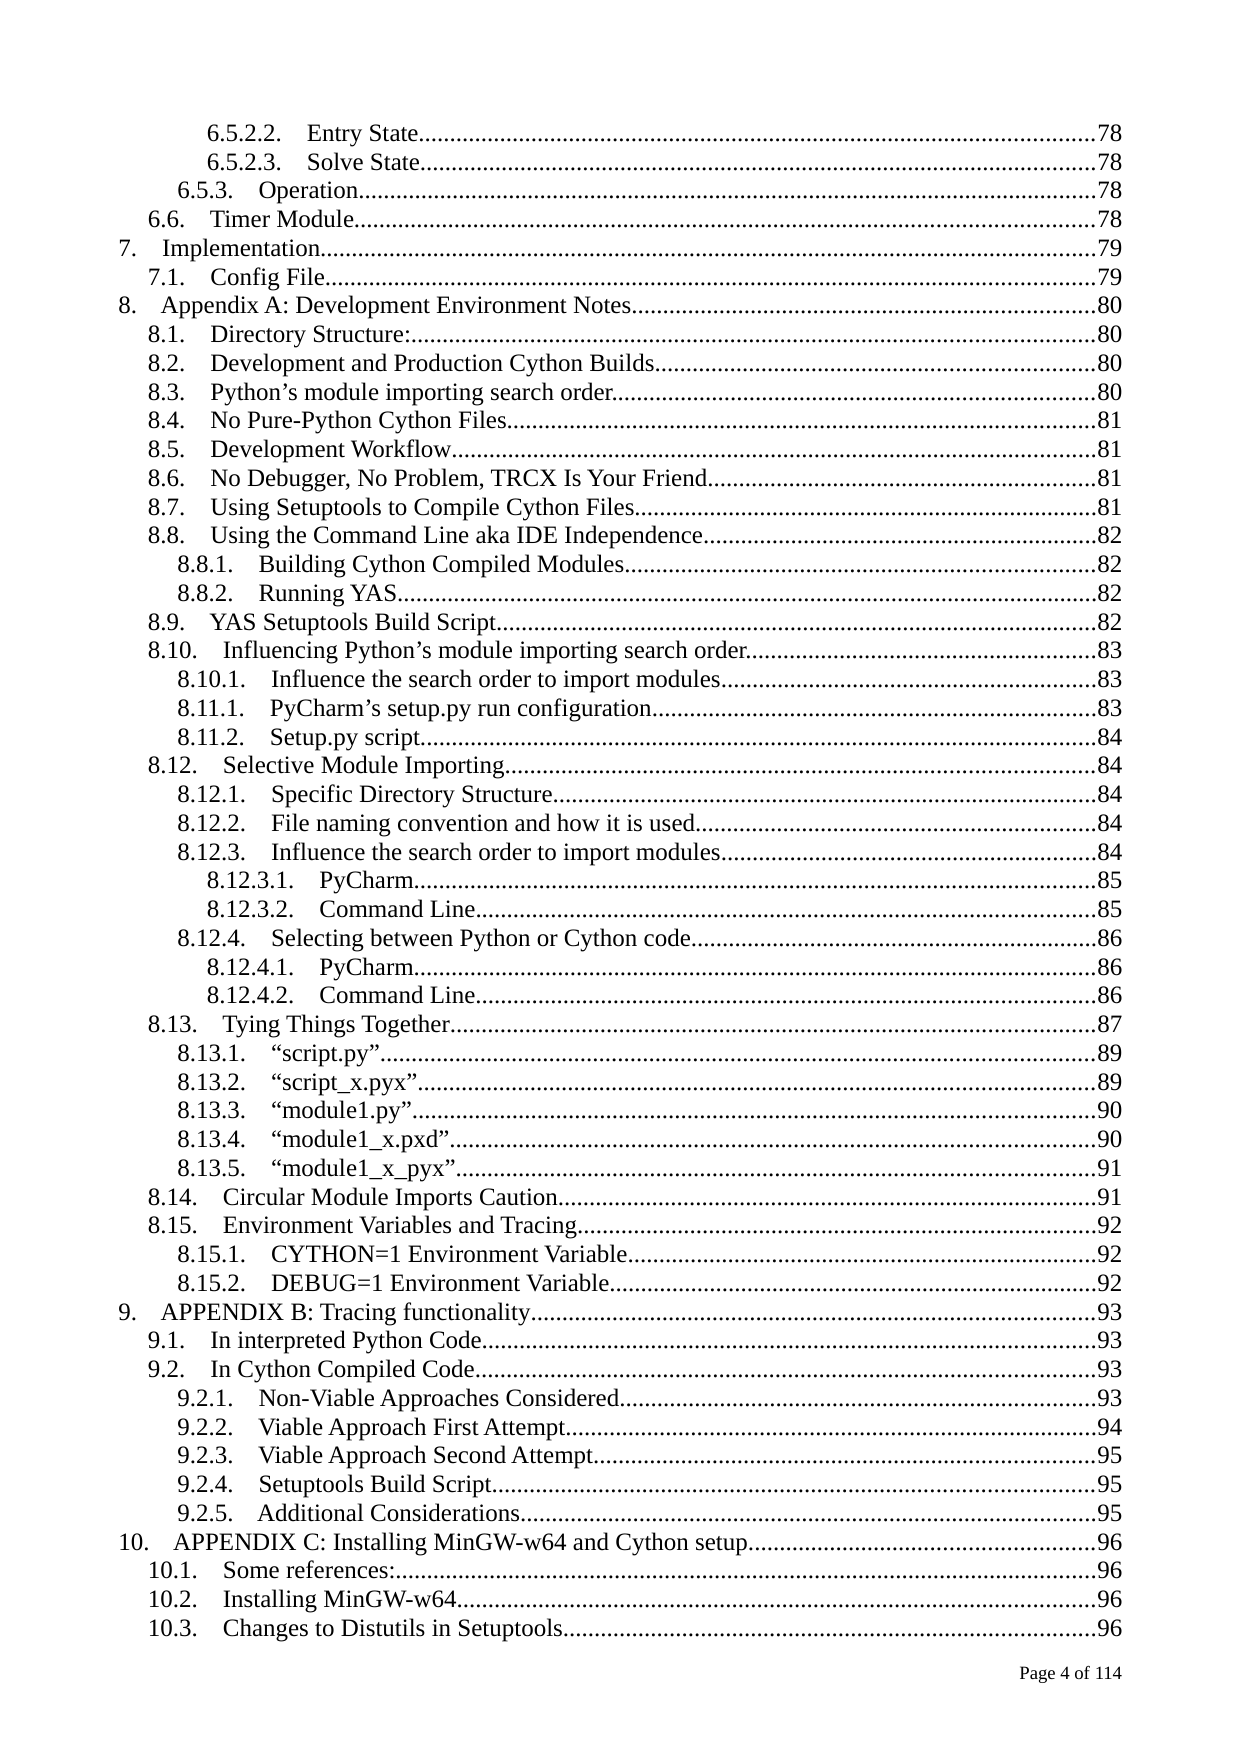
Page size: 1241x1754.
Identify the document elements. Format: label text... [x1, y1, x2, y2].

text 8.2. Development and Production Cython Builds 80 [148, 348, 1122, 377]
text 9.2.1. Non-Viable Approaches Considered 93 [177, 1383, 1122, 1412]
text 8.12.3.1. PyCharm 85 [207, 866, 1122, 894]
text 8.13.1. “script.py” 89 [177, 1038, 1122, 1067]
text 9.2.2. Viable Approach First Attempt 94 [177, 1412, 1122, 1441]
text 9.2. In Cython Compiled Code 93 [148, 1354, 1122, 1383]
text 8.11.2. Setup.py script. 84 [177, 722, 1122, 751]
text 8.13.5. “module1_x_pyx” 91 [177, 1153, 1122, 1182]
text 8. Appendix A: Development Environment Notes. 80 [118, 291, 1122, 319]
text 10. APPENDIX C: Installing MinGW-w64 and Cython setup. 96 [118, 1527, 1122, 1556]
text 8.14. Circular Module Imports Caution 91 [148, 1182, 1122, 1211]
text 10.3. Changes to Distutils in Setuptools 96 [148, 1613, 1122, 1642]
text 9.1. In interpreted Python Code 93 [148, 1326, 1122, 1354]
text 9. APPENDIX B: Tracing functionality 93 [118, 1297, 1122, 1326]
text 8.8.2. Running YAS 82 [177, 578, 1122, 607]
text 8.12.2. File naming convention and how it is used 84 [177, 808, 1122, 837]
text 6.5.2.2. Entry State 78 [207, 118, 1122, 147]
text 8.8.1. Building Cython Compiled Modules 82 [177, 549, 1122, 578]
text 8.13.3. “module1.py” 90 [177, 1096, 1122, 1124]
text 8.5. Development Workflow 81 [148, 434, 1122, 463]
text 8.12.4. Selecting between Python or Cython code. 86 [177, 923, 1122, 952]
text 8.3. Python’s module importing search order. 80 [148, 377, 1122, 406]
text 9.2.5. Additional Considerations 95 [177, 1498, 1122, 1527]
text 8.10. Influencing Python’s module importing search order. 83 [148, 636, 1122, 664]
text 6.5.3. Operation 78 [177, 176, 1122, 204]
text 8.4. No Pure-Python Cython Files 81 [148, 406, 1122, 434]
text 8.12.4.1. PyCharm 86 [207, 952, 1122, 981]
text 8.11.1. PyCharm’s setup.py run configuration 83 [177, 693, 1122, 722]
text 8.13. Tying Things Together 87 [148, 1009, 1122, 1038]
text 9.2.4. Setuptools Build Script 95 [177, 1469, 1122, 1498]
text 8.8. Using the Command Line aka IDE Independence. 82 [148, 521, 1122, 549]
text 10.1. Some references: 96 [148, 1556, 1122, 1584]
text 8.12.1. Specific Directory Structure 84 [177, 779, 1122, 808]
text 8.12.3.2. Command Line. 85 [207, 894, 1122, 923]
text 8.15.1. CYTHON=1 Environment Variable 92 [177, 1239, 1122, 1268]
text 8.7. Using Setuptools to Compile Cython Files 81 [148, 492, 1122, 521]
text 7.1. Config File 79 [148, 262, 1122, 291]
text 8.9. YAS Setuptools Build Script 82 [148, 607, 1122, 636]
text 8.12.3. Influence the search order to import modules 84 [177, 837, 1122, 866]
text 8.10.1. Influence the search order to import modules 83 [177, 664, 1122, 693]
text 8.12.4.2. Command Line 86 [207, 981, 1122, 1009]
text 8.1. Directory Structure: 80 [148, 319, 1122, 348]
text 10.2. Installing MinGW-w64 96 [148, 1584, 1122, 1613]
text 8.15. Environment Variables and Tracing. 92 [148, 1211, 1122, 1239]
text 8.13.4. “module1_x.pxd” 90 [177, 1124, 1122, 1153]
text 8.6. No Debugger, No Problem, TRCX Is Your Friend 81 [148, 463, 1122, 492]
text 8.15.2. DEBUG=1 Environment Variable 92 [177, 1268, 1122, 1297]
text 9.2.3. Viable Approach Second Attempt 95 [177, 1441, 1122, 1469]
text 7. Implementation 79 [118, 233, 1122, 262]
text 8.12. Selective Module Importing 84 [148, 751, 1122, 779]
text 6.5.2.3. Solve State 78 [207, 147, 1122, 176]
text 6.6. Timer Module 78 [148, 204, 1122, 233]
text 8.13.2. “script_x.pyx” 89 [177, 1067, 1122, 1096]
